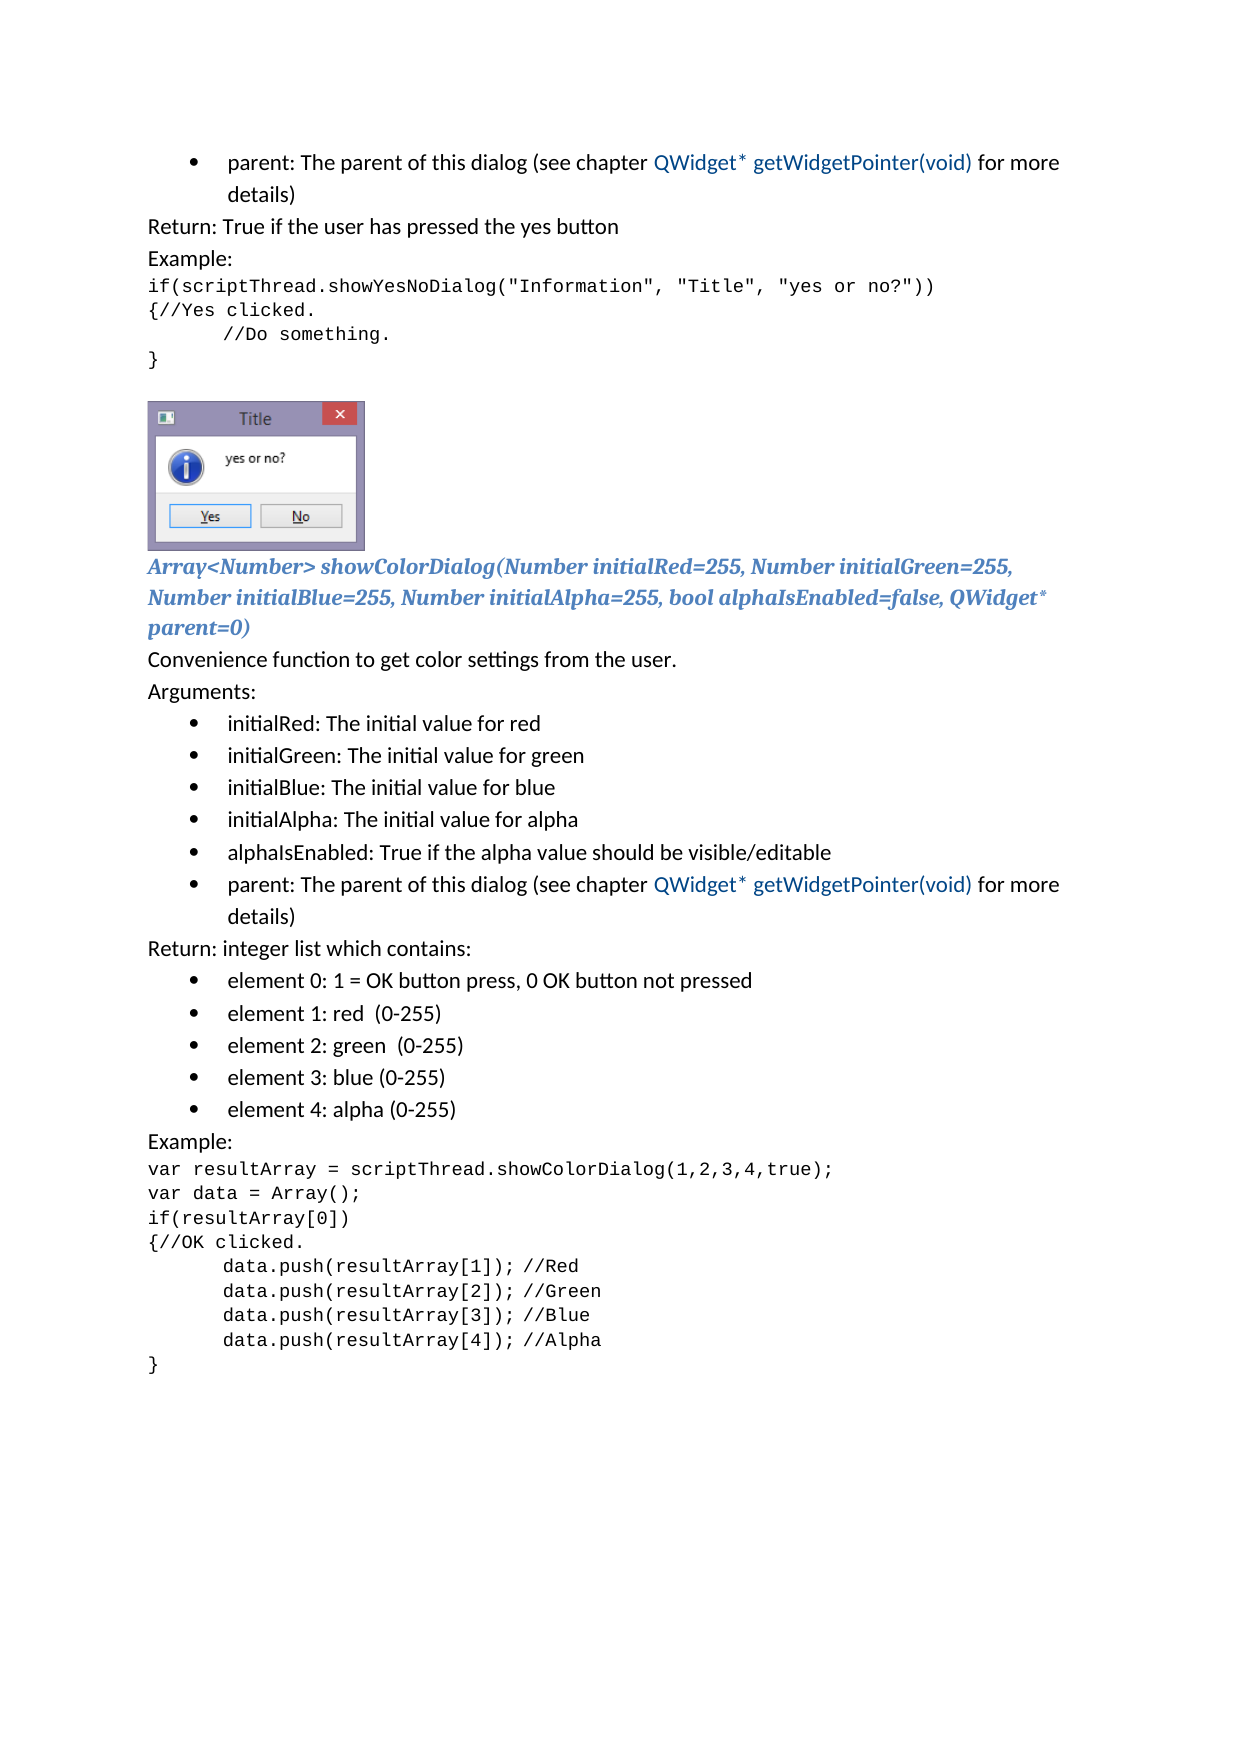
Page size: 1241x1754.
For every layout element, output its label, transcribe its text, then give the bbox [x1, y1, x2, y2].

text if(resultArray[0]) [148, 1208, 1093, 1230]
text data.push(resultArray[2]); //Green [148, 1282, 1093, 1303]
text //Do something. [148, 325, 1093, 346]
text var data = Array(); [148, 1184, 1093, 1205]
text Arguments: [148, 677, 1093, 705]
text {//OK clicked. [148, 1233, 1093, 1254]
text data.push(resultArray[1]); //Red [148, 1257, 1093, 1278]
text Example: [148, 244, 1093, 272]
list parent: The parent of this dialog (see chapter QWidget* getWidgetPointer(void) for more details) [190, 148, 1093, 208]
text Convenience function to get color settings from the user. [148, 645, 1093, 673]
list parent: The parent of this dialog (see chapter QWidget* getWidgetPointer(void) for more details) [190, 870, 1093, 930]
text data.push(resultArray[4]); //Alpha [148, 1330, 1093, 1352]
list alphaIsEnabled: True if the alpha value should be visible/editable [190, 838, 1093, 866]
text data.push(resultArray[3]); //Blue [148, 1306, 1093, 1327]
text Example: [148, 1127, 1093, 1156]
list Return: True if the user has pressed the yes button [148, 212, 1093, 240]
list initialBlue: The initial value for blue [190, 773, 1093, 801]
list element 4: alpha (0-255) [190, 1095, 1093, 1123]
list initialGreen: The initial value for green [190, 741, 1093, 769]
text {//Yes clicked. [148, 301, 1093, 322]
list Return: integer list which contains: [148, 934, 1093, 962]
list element 0: 1 = OK button press, 0 OK button not pressed [190, 967, 1093, 994]
text if(scriptThread.showYesNoDialog("Information", "Title", "yes or no?")) [148, 276, 1093, 298]
list initialAlpha: The initial value for alpha [190, 806, 1093, 834]
list element 3: blue (0-255) [190, 1063, 1093, 1091]
picture [147, 401, 365, 551]
list element 1: red (0-255) [190, 999, 1093, 1027]
subtitle Array<Number> showColorDialog(Number initialRed=255, Number initialGreen=255, Number initialBlue=255, Number initialAlpha=255, bool alphaIsEnabled=false, QWidget* parent=0) [148, 377, 1093, 641]
text var resultArray = scriptThread.showColorDialog(1,2,3,4,true); [148, 1160, 1093, 1181]
list element 2: green (0-255) [190, 1031, 1093, 1059]
text } [148, 1355, 1093, 1376]
list initialRed: The initial value for red [190, 709, 1093, 737]
text } [148, 349, 1093, 371]
